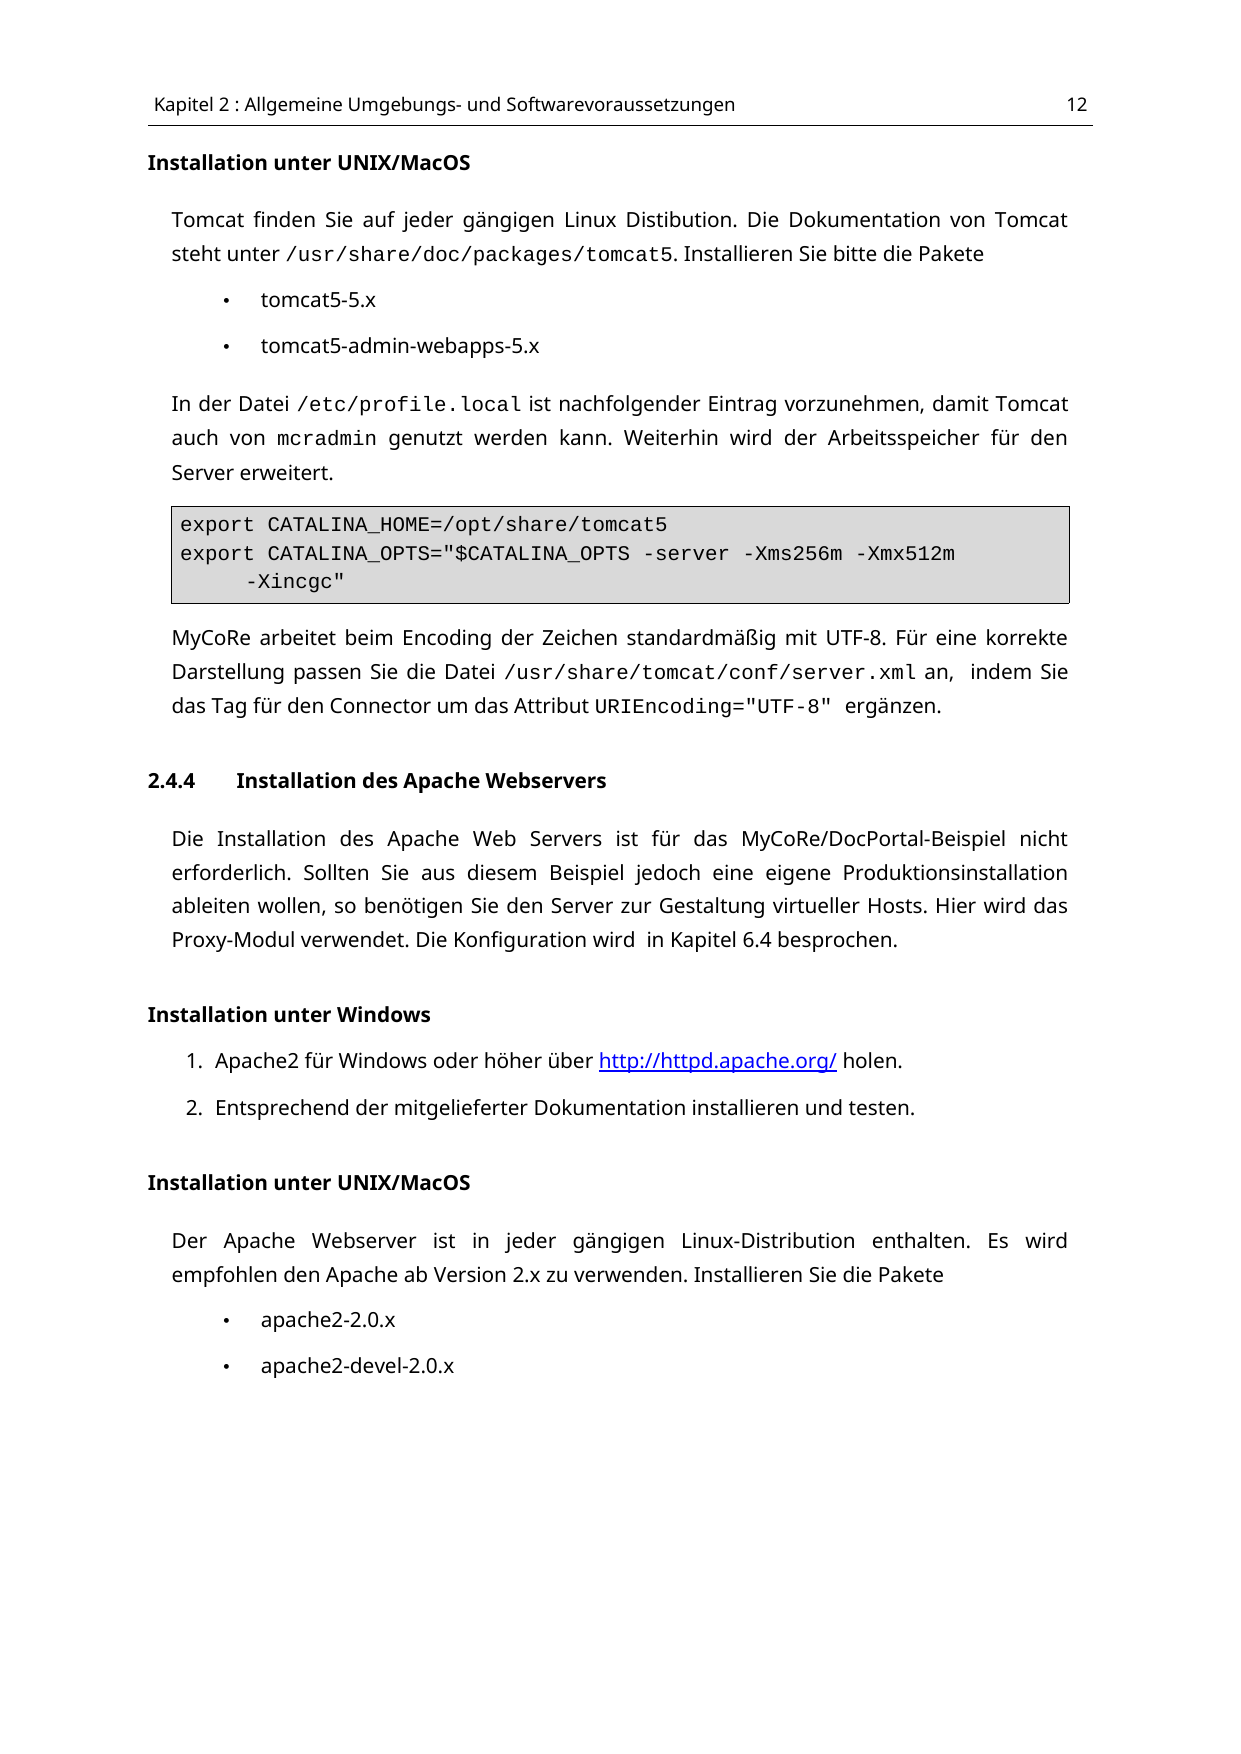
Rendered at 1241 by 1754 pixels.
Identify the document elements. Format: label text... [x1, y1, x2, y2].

text Die Installation des Apache Web Servers ist für das MyCoRe/DocPortal-Beispiel nicht erforderlich. Sollten Sie aus diesem Beispiel jedoch eine eigene Produktionsinstallation ableiten wollen, so benötigen Sie den Server zur Gestaltung virtueller Hosts. Hier wird das Proxy-Modul verwendet. Die Konfiguration wird in Kapitel 6.4 besprochen. [171, 824, 1069, 954]
text Tomcat finden Sie auf jeder gängigen Linux Distibution. Die Dokumentation von Tomcat steht unter /usr/share/doc/packages/tomcat5. Installieren Sie bitte die Pakete [171, 205, 1069, 267]
text MyCoRe arbeitet beim Encoding der Zeichen standardmäßig mit UTF-8. Für eine korrekte Darstellung passen Sie die Datei /usr/share/tomcat/conf/server.xml an, indem Sie das Tag für den Connector um das Attribut URIEncoding="UTF-8" ergänzen. [171, 623, 1069, 720]
subtitle Installation des Apache Webservers [148, 767, 1092, 795]
subtitle Installation unter UNIX/MacOS [148, 148, 1092, 176]
subtitle Installation unter UNIX/MacOS [148, 1168, 1092, 1197]
list apache2-devel-2.0.x [185, 1352, 1069, 1380]
text Der Apache Webserver ist in jeder gängigen Linux-Distribution enthalten. Es wird empfohlen den Apache ab Version 2.x zu verwenden. Installieren Sie die Pakete [171, 1226, 1069, 1288]
list Apache2 für Windows oder höher über http://httpd.apache.org/ holen. [148, 1046, 1069, 1074]
list Entsprechend der mitgelieferter Dokumentation installieren und testen. [148, 1093, 1069, 1121]
list apache2-2.0.x [185, 1305, 1069, 1333]
list tomcat5-5.x [185, 285, 1069, 313]
text export CATALINA_HOME=/opt/share/tomcat5 export CATALINA_OPTS="$CATALINA_OPTS -server -Xms256m -Xmx512m -Xincgc" [172, 507, 1069, 603]
list tomcat5-admin-webapps-5.x [185, 331, 1069, 359]
text In der Datei /etc/profile.local ist nachfolgender Eintrag vorzunehmen, damit Tomcat auch von mcradmin genutzt werden kann. Weiterhin wird der Arbeitsspeicher für den Server erweitert. [171, 389, 1069, 486]
subtitle Installation unter Windows [148, 1001, 1092, 1029]
